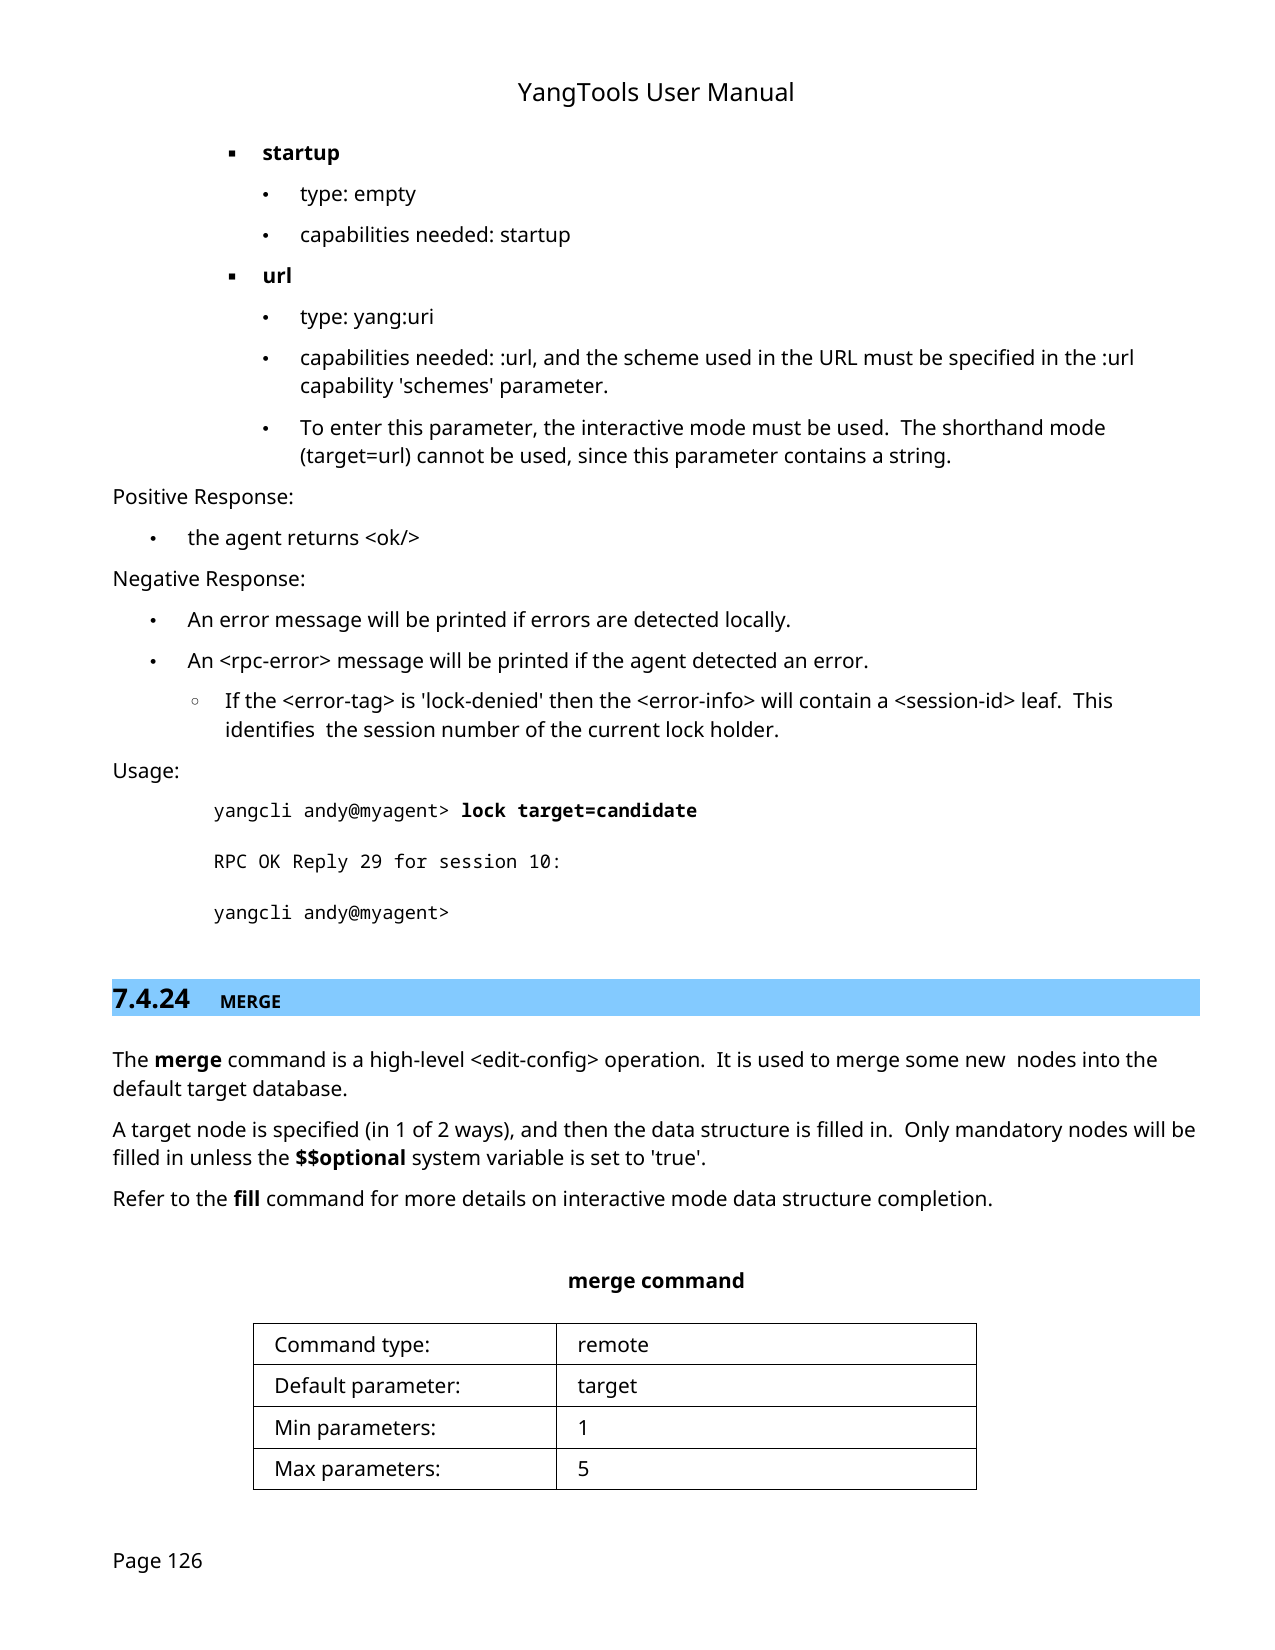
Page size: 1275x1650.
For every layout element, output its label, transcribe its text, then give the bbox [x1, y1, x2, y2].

list startup [225, 138, 1200, 167]
table_cell Max parameters: [254, 1449, 556, 1489]
table_cell 5 [557, 1449, 976, 1489]
list url [225, 261, 1200, 290]
list the agent returns <ok/> [150, 523, 1200, 551]
text Refer to the fill command for more details on interactive mode data structure completion. [112, 1184, 1200, 1212]
table_header remote [557, 1324, 976, 1364]
text Usage: [112, 756, 1200, 784]
list type: empty [262, 179, 1200, 208]
table_cell Default parameter: [254, 1365, 556, 1406]
list type: yang:uri [262, 302, 1200, 331]
subtitle merge [112, 979, 1200, 1016]
list An error message will be printed if errors are detected locally. [150, 605, 1200, 633]
list An <rpc-error> message will be printed if the agent detected an error. [150, 646, 1200, 674]
text A target node is specified (in 1 of 2 ways), and then the data structure is filled in. Only mandatory nodes will be filled in unless the $$optional system variable is set to 'true'. [112, 1115, 1200, 1172]
list If the <error-tag> is 'lock-denied' then the <error-info> will contain a <session-id> leaf. This identifies the session number of the current lock holder. [187, 687, 1200, 743]
table_cell Min parameters: [254, 1407, 556, 1447]
text The merge command is a high-level <edit-config> operation. It is used to merge some new nodes into the default target database. [112, 1045, 1200, 1102]
table_header Command type: [254, 1324, 556, 1364]
list To enter this parameter, the interactive mode must be used. The shorthand mode (target=url) cannot be used, since this parameter contains a string. [262, 413, 1200, 469]
text yangcli andy@myagent> lock target=candidate RPC OK Reply 29 for session 10: yangcli andy@myagent> [139, 797, 1200, 950]
list capabilities needed: :url, and the scheme used in the URL must be specified in the :url capability 'schemes' parameter. [262, 343, 1200, 400]
subtitle merge command [127, 1266, 1185, 1294]
text Positive Response: [112, 482, 1200, 510]
table_cell 1 [557, 1407, 976, 1447]
table_cell target [557, 1365, 976, 1406]
text Negative Response: [112, 564, 1200, 592]
list capabilities needed: startup [262, 220, 1200, 249]
